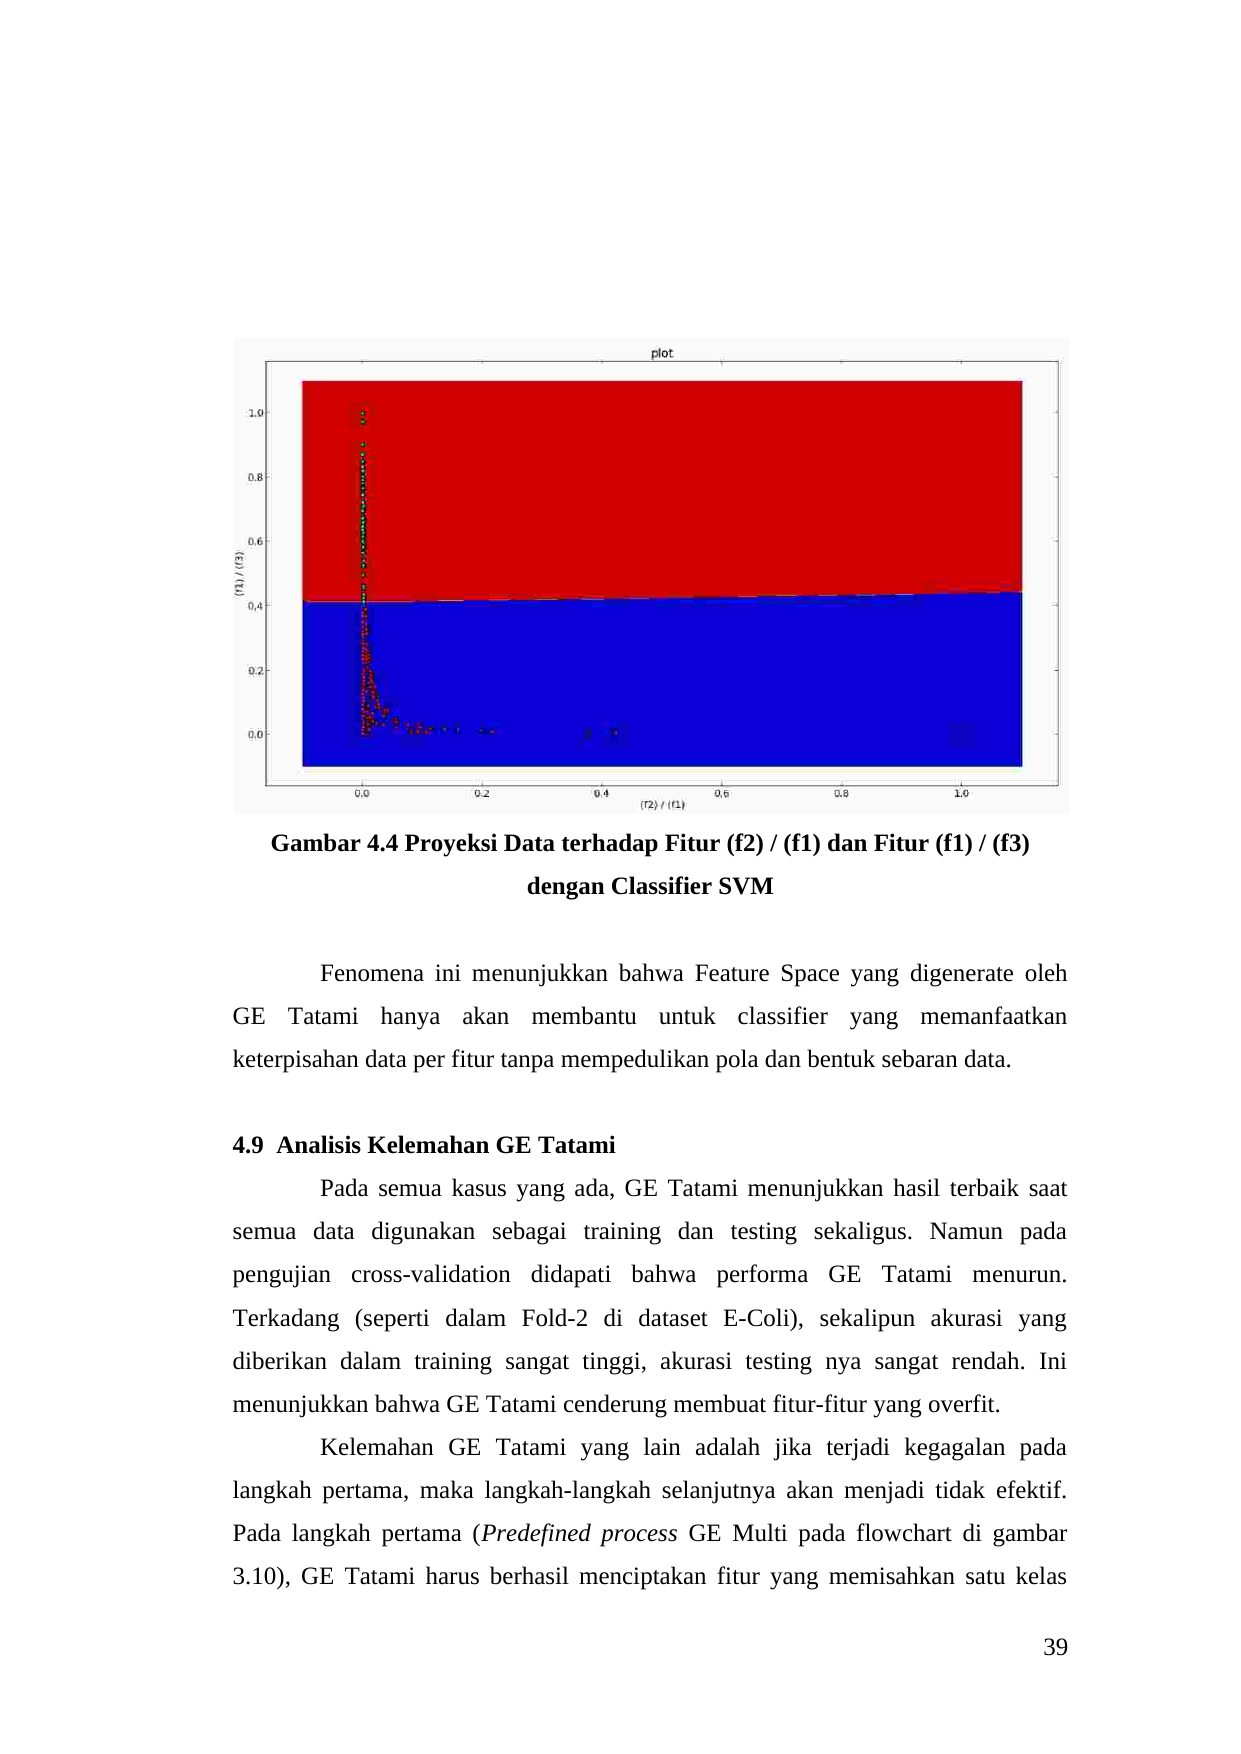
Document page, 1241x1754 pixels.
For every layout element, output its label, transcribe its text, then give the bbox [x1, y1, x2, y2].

text Pada semua kasus yang ada, GE Tatami menunjukkan hasil terbaik saat semua data digunakan sebagai training dan testing sekaligus. Namun pada pengujian cross-validation didapati bahwa performa GE Tatami menurun. Terkadang (seperti dalam Fold-2 di dataset E-Coli), sekalipun akurasi yang diberikan dalam training sangat tinggi, akurasi testing nya sangat rendah. Ini menunjukkan bahwa GE Tatami cenderung membuat fitur-fitur yang overfit. [232, 1173, 1068, 1418]
subtitle Analisis Kelemahan GE Tatami [232, 1130, 1068, 1159]
text Gambar 4.4 Proyeksi Data terhadap Fitur (f2) / (f1) dan Fitur (f1) / (f3) dengan Classifier SVM [232, 814, 1068, 900]
picture [233, 338, 1070, 814]
text Kelemahan GE Tatami yang lain adalah jika terjadi kegagalan pada langkah pertama, maka langkah-langkah selanjutnya akan menjadi tidak efektif. Pada langkah pertama (Predefined process GE Multi pada flowchart di gambar 3.10), GE Tatami harus berhasil menciptakan fitur yang memisahkan satu kelas [232, 1432, 1068, 1590]
text Fenomena ini menunjukkan bahwa Feature Space yang digenerate oleh GE Tatami hanya akan membantu untuk classifier yang memanfaatkan keterpisahan data per fitur tanpa mempedulikan pola dan bentuk sebaran data. [232, 958, 1068, 1073]
